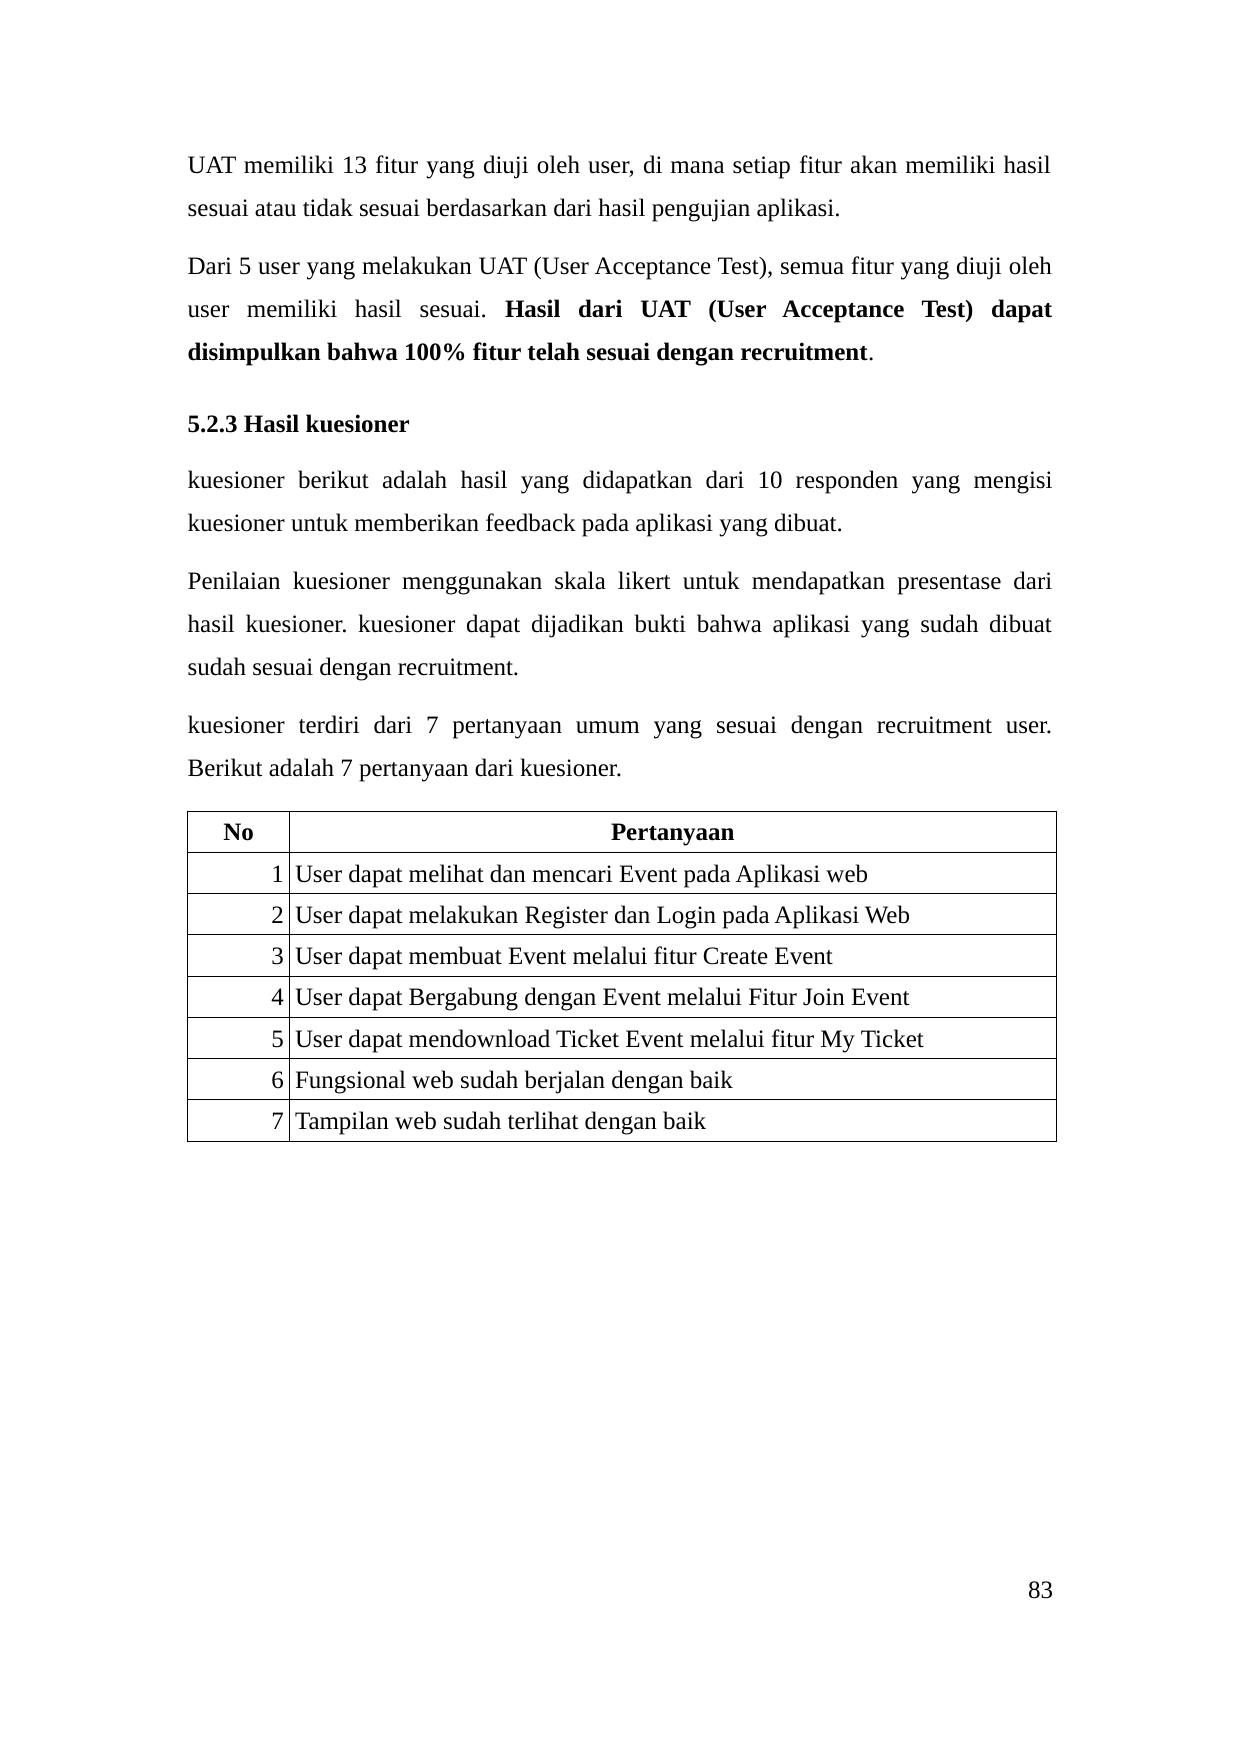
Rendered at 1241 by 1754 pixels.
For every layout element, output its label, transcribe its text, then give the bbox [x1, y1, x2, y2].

table_cell Fungsional web sudah berjalan dengan baik [290, 1059, 1056, 1099]
table_cell 2 [188, 894, 289, 934]
table_cell 5 [188, 1018, 289, 1058]
table_cell 4 [188, 977, 289, 1017]
text Penilaian kuesioner menggunakan skala likert untuk mendapatkan presentase dari hasil kuesioner. kuesioner dapat dijadikan bukti bahwa aplikasi yang sudah dibuat sudah sesuai dengan recruitment. [187, 566, 1053, 681]
table_cell Tampilan web sudah terlihat dengan baik [290, 1100, 1056, 1141]
table_cell 1 [188, 853, 289, 893]
table_cell User dapat melakukan Register dan Login pada Aplikasi Web [290, 894, 1056, 934]
text UAT memiliki 13 fitur yang diuji oleh user, di mana setiap fitur akan memiliki hasil sesuai atau tidak sesuai berdasarkan dari hasil pengujian aplikasi. [187, 150, 1053, 222]
table_header Pertanyaan [290, 812, 1056, 852]
table_cell User dapat mendownload Ticket Event melalui fitur My Ticket [290, 1018, 1056, 1058]
subtitle Hasil kuesioner [187, 409, 1053, 438]
table_cell 7 [188, 1100, 289, 1141]
text Dari 5 user yang melakukan UAT (User Acceptance Test), semua fitur yang diuji oleh user memiliki hasil sesuai. Hasil dari UAT (User Acceptance Test) dapat disimpulkan bahwa 100% fitur telah sesuai dengan recruitment. [187, 251, 1053, 366]
table_cell User dapat membuat Event melalui fitur Create Event [290, 935, 1056, 976]
table_cell User dapat melihat dan mencari Event pada Aplikasi web [290, 853, 1056, 893]
text kuesioner berikut adalah hasil yang didapatkan dari 10 responden yang mengisi kuesioner untuk memberikan feedback pada aplikasi yang dibuat. [187, 465, 1053, 537]
table_cell 3 [188, 935, 289, 976]
table_header No [188, 812, 289, 852]
table_cell 6 [188, 1059, 289, 1099]
text kuesioner terdiri dari 7 pertanyaan umum yang sesuai dengan recruitment user. Berikut adalah 7 pertanyaan dari kuesioner. [187, 710, 1053, 782]
table_cell User dapat Bergabung dengan Event melalui Fitur Join Event [290, 977, 1056, 1017]
